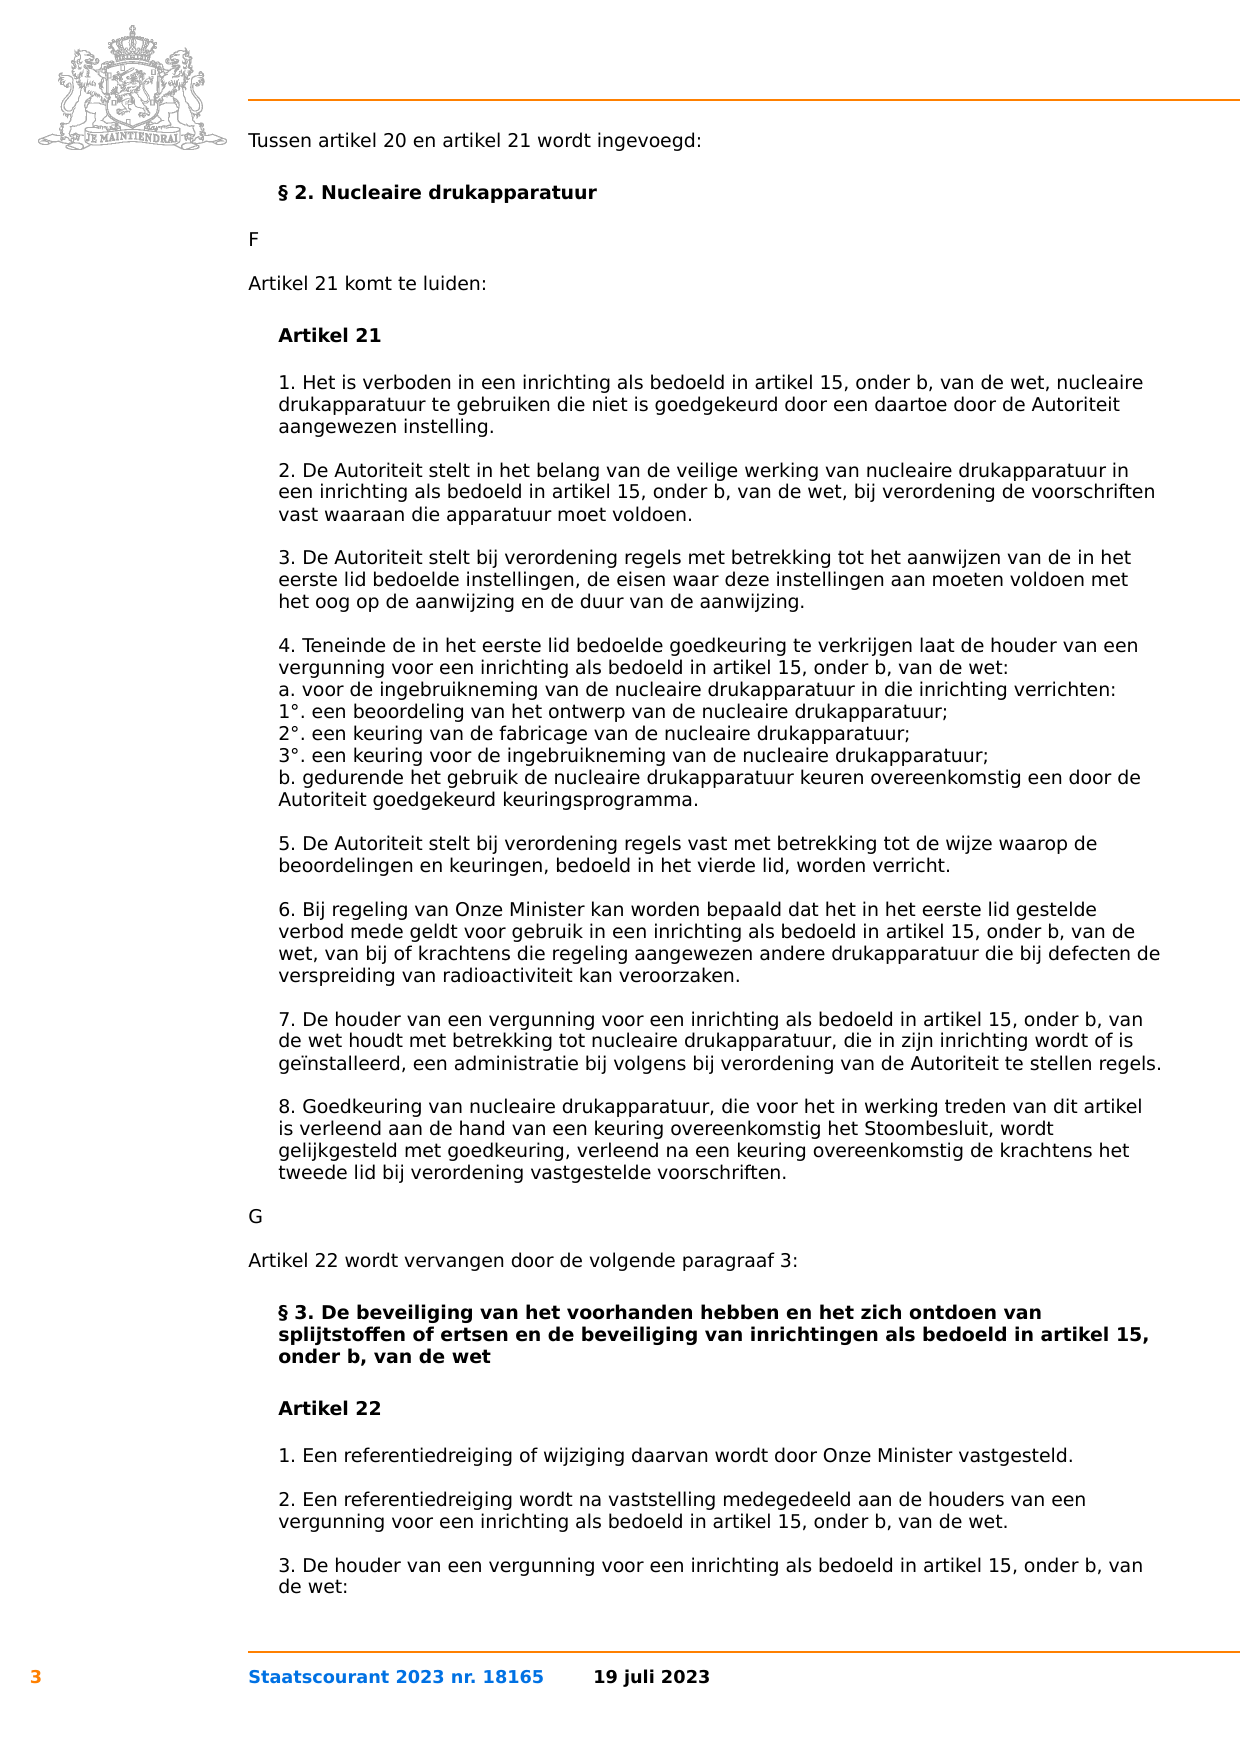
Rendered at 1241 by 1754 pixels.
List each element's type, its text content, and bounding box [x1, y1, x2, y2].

text 7. De houder van een vergunning voor een inrichting als bedoeld in artikel 15, onder b, van de wet houdt met betrekking tot nucleaire drukapparatuur, die in zijn inrichting wordt of is geïnstalleerd, een administratie bij volgens bij verordening van de Autoriteit te stellen regels. [278, 1008, 1163, 1074]
text 3. De Autoriteit stelt bij verordening regels met betrekking tot het aanwijzen van de in het eerste lid bedoelde instellingen, de eisen waar deze instellingen aan moeten voldoen met het oog op de aanwijzing en de duur van de aanwijzing. [278, 547, 1163, 613]
text 3°. een keuring voor de ingebruikneming van de nucleaire drukapparatuur; [278, 745, 1163, 767]
subtitle § 3. De beveiliging van het voorhanden hebben en het zich ontdoen van splijtstoffen of ertsen en de beveiliging van inrichtingen als bedoeld in artikel 15, onder b, van de wet [278, 1302, 1163, 1368]
text G [248, 1206, 1163, 1228]
text Tussen artikel 20 en artikel 21 wordt ingevoegd: [248, 130, 1163, 152]
text 4. Teneinde de in het eerste lid bedoelde goedkeuring te verkrijgen laat de houder van een vergunning voor een inrichting als bedoeld in artikel 15, onder b, van de wet: [278, 635, 1163, 679]
subtitle § 2. Nucleaire drukapparatuur [278, 182, 1163, 204]
subtitle Artikel 22 [278, 1398, 1163, 1420]
text 3. De houder van een vergunning voor een inrichting als bedoeld in artikel 15, onder b, van de wet: [278, 1554, 1163, 1598]
text 2°. een keuring van de fabricage van de nucleaire drukapparatuur; [278, 723, 1163, 745]
text a. voor de ingebruikneming van de nucleaire drukapparatuur in die inrichting verrichten: [278, 679, 1163, 701]
text 6. Bij regeling van Onze Minister kan worden bepaald dat het in het eerste lid gestelde verbod mede geldt voor gebruik in een inrichting als bedoeld in artikel 15, onder b, van de wet, van bij of krachtens die regeling aangewezen andere drukapparatuur die bij defecten de verspreiding van radioactiviteit kan veroorzaken. [278, 899, 1163, 987]
text Artikel 21 komt te luiden: [248, 273, 1163, 295]
subtitle Artikel 21 [278, 325, 1163, 347]
picture [38, 25, 227, 150]
text b. gedurende het gebruik de nucleaire drukapparatuur keuren overeenkomstig een door de Autoriteit goedgekeurd keuringsprogramma. [278, 767, 1163, 811]
text Artikel 22 wordt vervangen door de volgende paragraaf 3: [248, 1250, 1163, 1272]
text 2. Een referentiedreiging wordt na vaststelling medegedeeld aan de houders van een vergunning voor een inrichting als bedoeld in artikel 15, onder b, van de wet. [278, 1489, 1163, 1533]
text 5. De Autoriteit stelt bij verordening regels vast met betrekking tot de wijze waarop de beoordelingen en keuringen, bedoeld in het vierde lid, worden verricht. [278, 833, 1163, 877]
text 1°. een beoordeling van het ontwerp van de nucleaire drukapparatuur; [278, 701, 1163, 723]
text F [248, 229, 1163, 251]
text 8. Goedkeuring van nucleaire drukapparatuur, die voor het in werking treden van dit artikel is verleend aan de hand van een keuring overeenkomstig het Stoombesluit, wordt gelijkgesteld met goedkeuring, verleend na een keuring overeenkomstig de krachtens het tweede lid bij verordening vastgestelde voorschriften. [278, 1096, 1163, 1184]
text 2. De Autoriteit stelt in het belang van de veilige werking van nucleaire drukapparatuur in een inrichting als bedoeld in artikel 15, onder b, van de wet, bij verordening de voorschriften vast waaraan die apparatuur moet voldoen. [278, 459, 1163, 525]
text 1. Het is verboden in een inrichting als bedoeld in artikel 15, onder b, van de wet, nucleaire drukapparatuur te gebruiken die niet is goedgekeurd door een daartoe door de Autoriteit aangewezen instelling. [278, 372, 1163, 438]
text 1. Een referentiedreiging of wijziging daarvan wordt door Onze Minister vastgesteld. [278, 1445, 1163, 1467]
